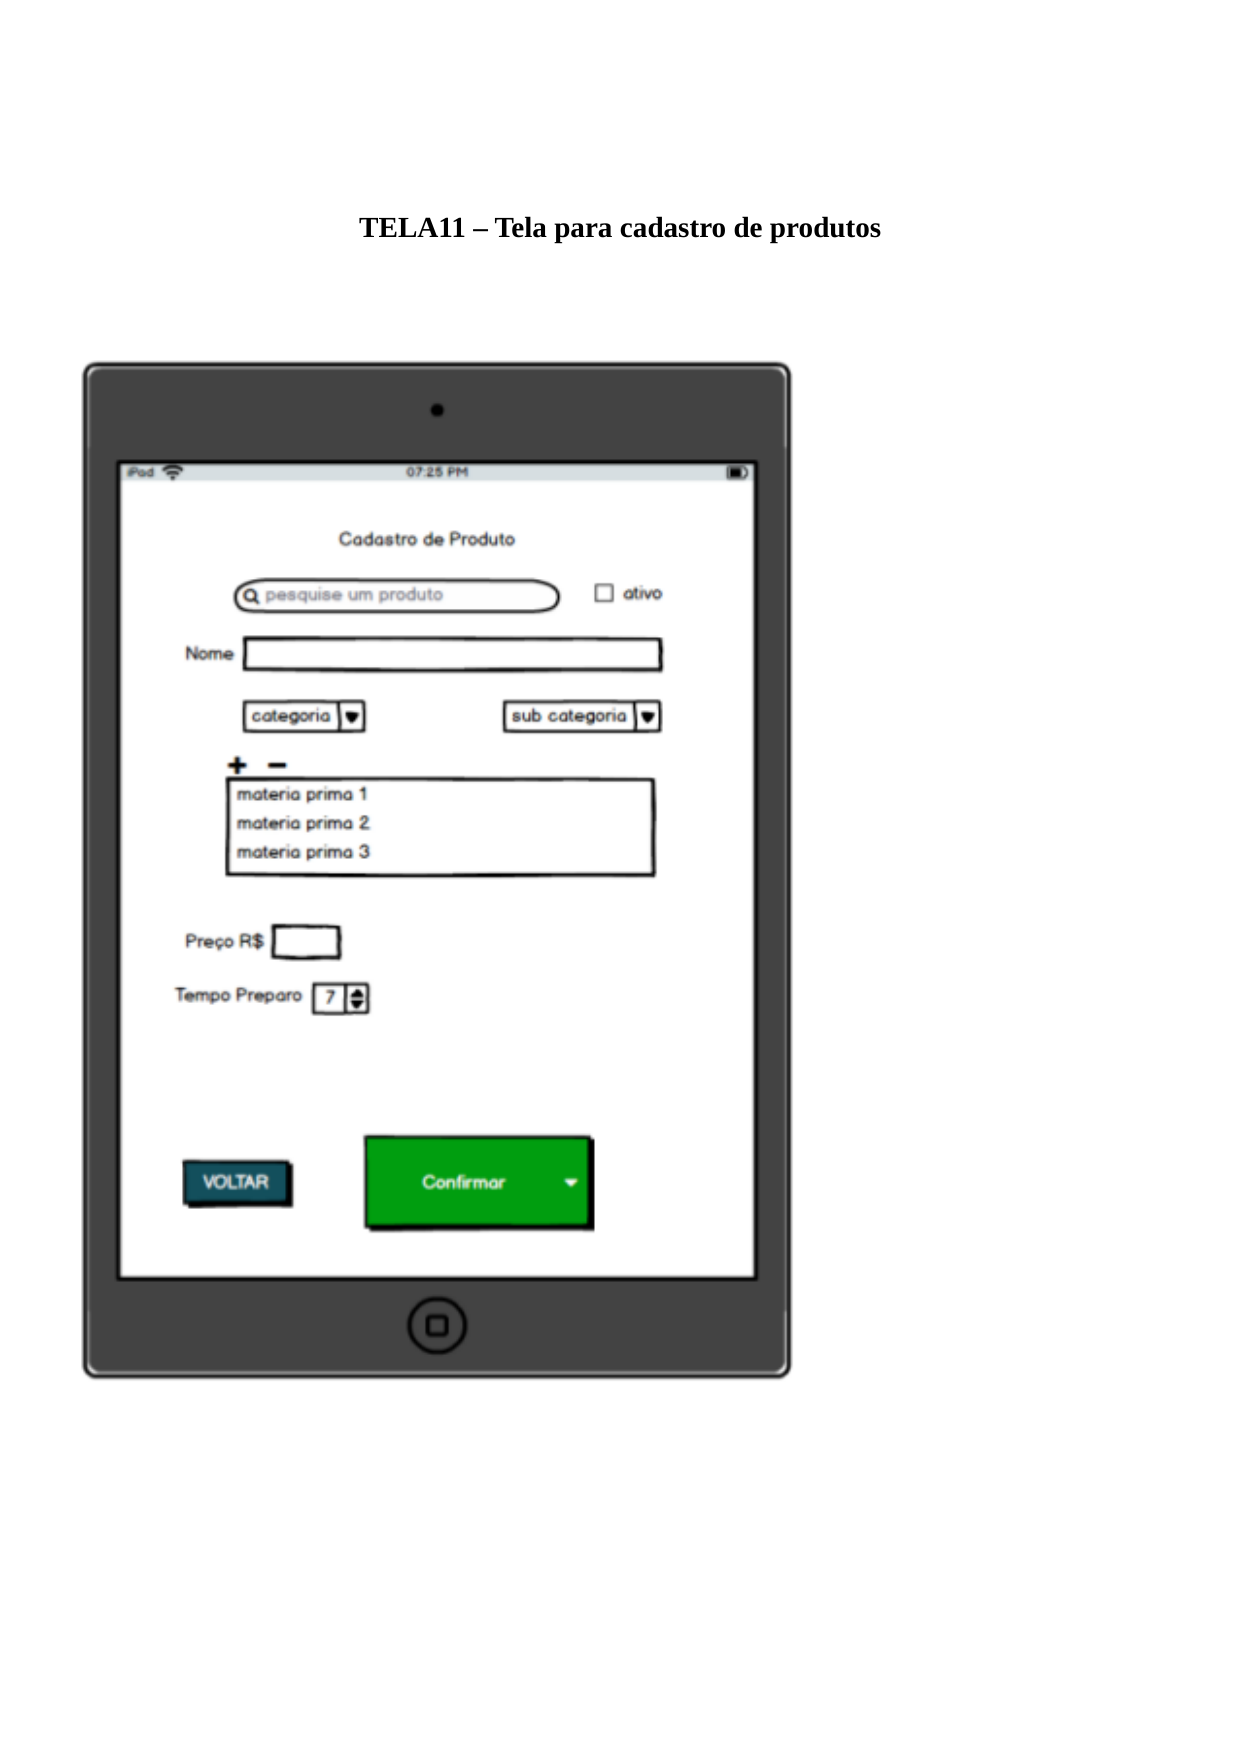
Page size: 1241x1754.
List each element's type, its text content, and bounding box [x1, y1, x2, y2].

picture [80, 359, 797, 1383]
text TELA11 – Tela para cadastro de produtos [118, 210, 1122, 243]
